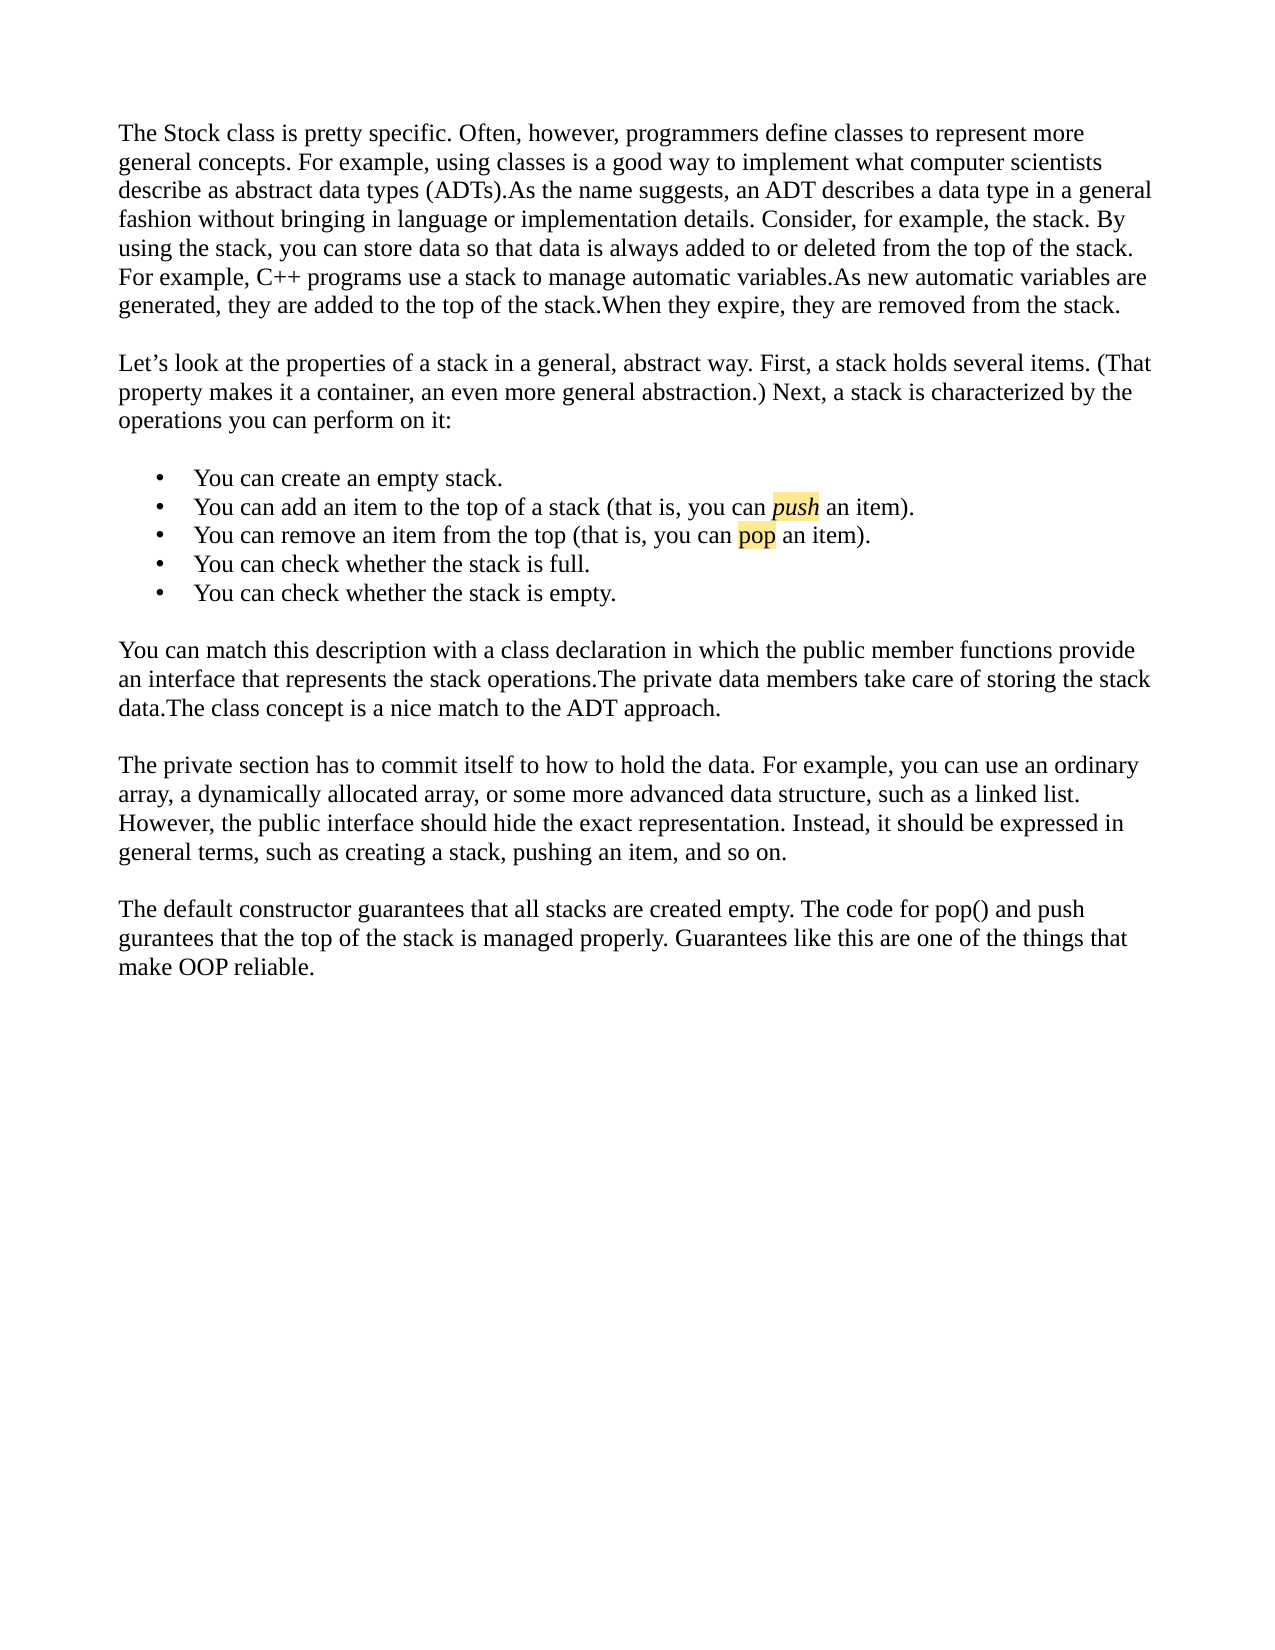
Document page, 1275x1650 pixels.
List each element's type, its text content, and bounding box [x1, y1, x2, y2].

list You can create an empty stack. [156, 463, 1157, 492]
text The default constructor guarantees that all stacks are created empty. The code for pop() and push gurantees that the top of the stack is managed properly. Guarantees like this are one of the things that make OOP reliable. [118, 894, 1157, 981]
list You can check whether the stack is full. [156, 549, 1157, 578]
list You can remove an item from the top (that is, you can pop an item). [156, 521, 1157, 549]
text The private section has to commit itself to how to hold the data. For example, you can use an ordinary array, a dynamically allocated array, or some more advanced data structure, such as a linked list. However, the public interface should hide the exact representation. Instead, it should be expressed in general terms, such as creating a stack, pushing an item, and so on. [118, 751, 1157, 866]
text You can match this description with a class declaration in which the public member functions provide an interface that represents the stack operations.The private data members take care of storing the stack data.The class concept is a nice match to the ADT approach. [118, 636, 1157, 722]
text The Stock class is pretty specific. Often, however, programmers define classes to represent more general concepts. For example, using classes is a good way to implement what computer scientists describe as abstract data types (ADTs).As the name suggests, an ADT describes a data type in a general fashion without bringing in language or implementation details. Consider, for example, the stack. By using the stack, you can store data so that data is always added to or deleted from the top of the stack. For example, C++ programs use a stack to manage automatic variables.As new automatic variables are generated, they are added to the top of the stack.When they expire, they are removed from the stack. [118, 118, 1157, 319]
text Let’s look at the properties of a stack in a general, abstract way. First, a stack holds several items. (That property makes it a container, an even more general abstraction.) Next, a stack is characterized by the operations you can perform on it: [118, 348, 1157, 434]
list You can add an item to the top of a stack (that is, you can push an item). [156, 492, 1157, 521]
list You can check whether the stack is empty. [156, 578, 1157, 607]
